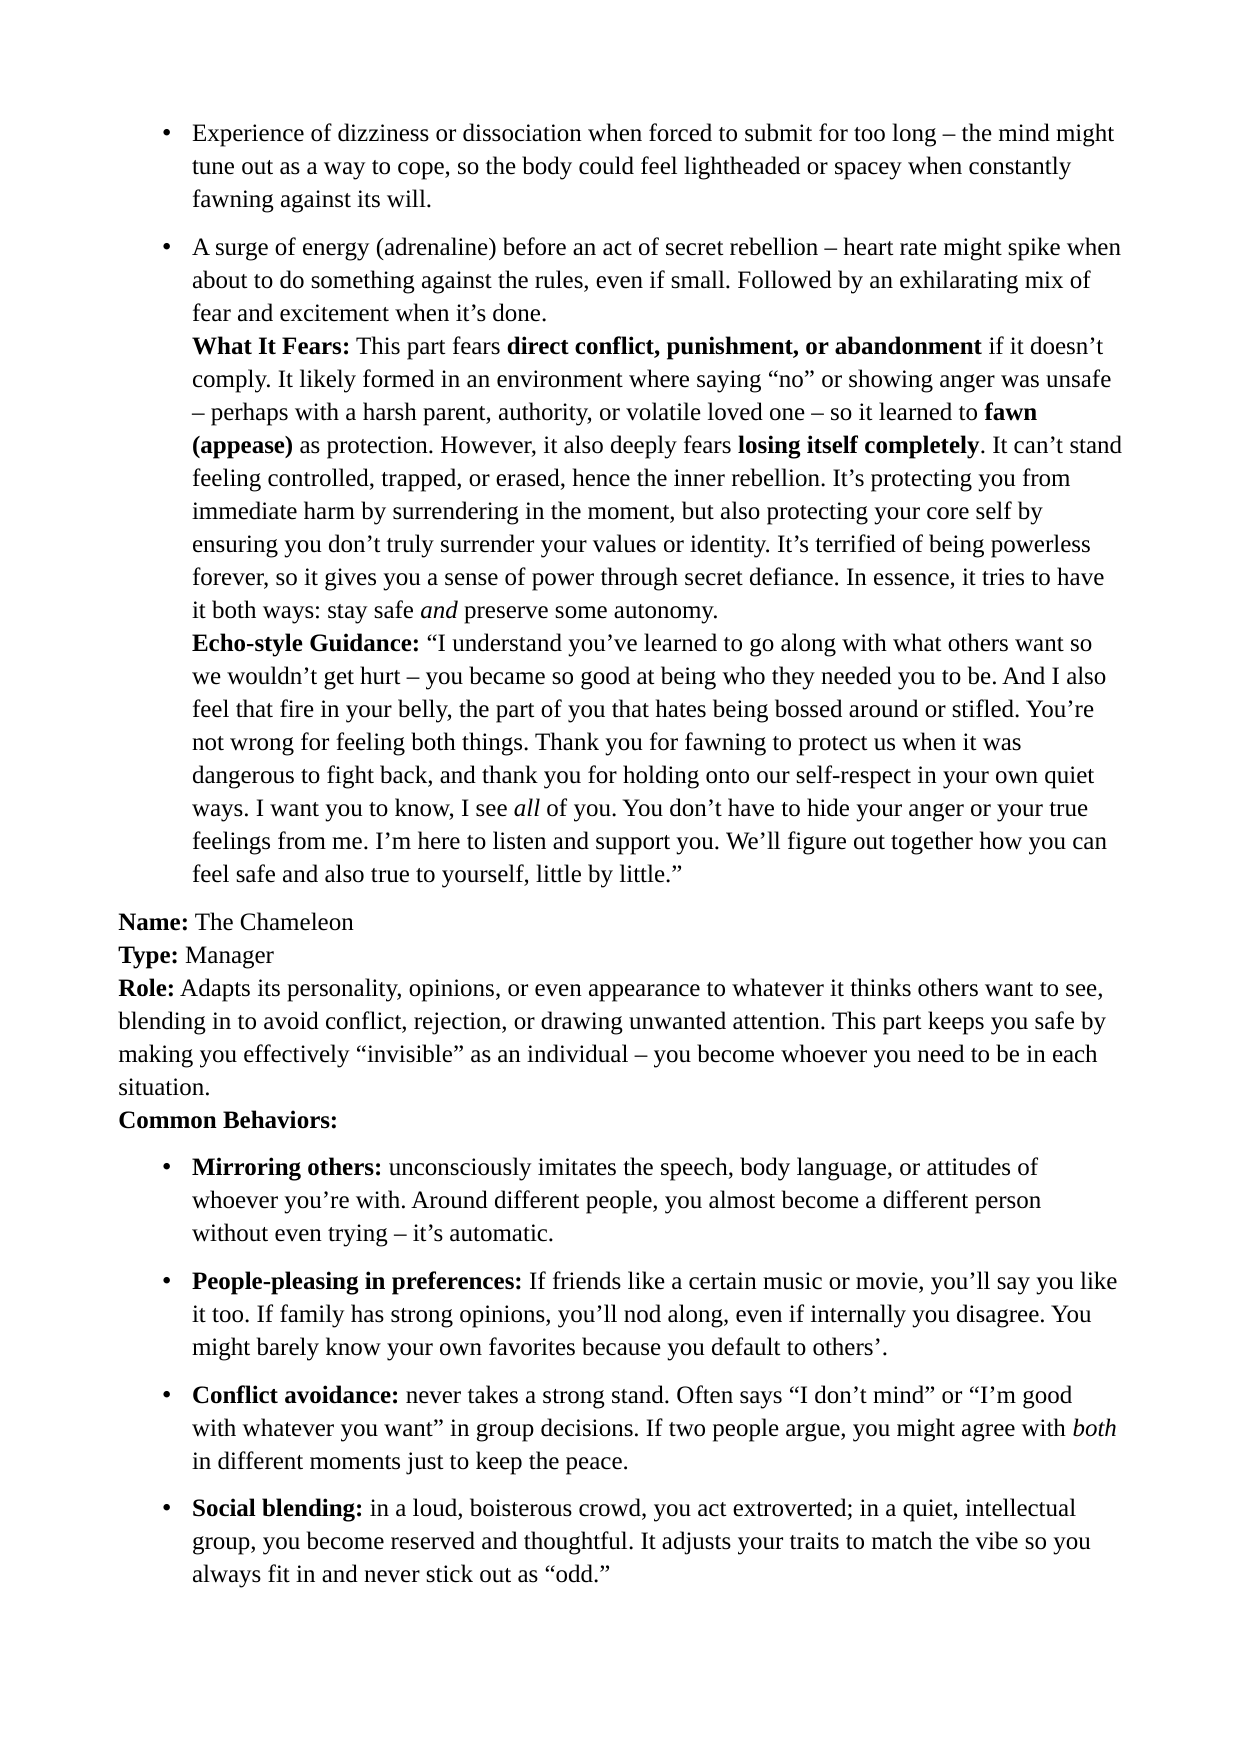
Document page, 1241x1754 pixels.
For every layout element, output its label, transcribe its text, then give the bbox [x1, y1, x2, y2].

list Conflict avoidance: never takes a strong stand. Often says “I don’t mind” or “I’m good with whatever you want” in group decisions. If two people argue, you might agree with both in different moments just to keep the peace. [162, 1380, 1122, 1474]
list Mirroring others: unconsciously imitates the speech, body language, or attitudes of whoever you’re with. Around different people, you almost become a different person without even trying – it’s automatic. [162, 1152, 1122, 1247]
list People-pleasing in preferences: If friends like a certain music or movie, you’ll say you like it too. If family has strong opinions, you’ll nod along, even if internally you disagree. You might barely know your own favorites because you default to others’. [162, 1266, 1122, 1361]
list Experience of dizziness or dissociation when forced to submit for too long – the mind might tune out as a way to cope, so the body could feel lightheaded or spacey when constantly fawning against its will. [162, 118, 1122, 213]
list A surge of energy (adrenaline) before an act of secret rebellion – heart rate might spike when about to do something against the rules, even if small. Followed by an exhilarating mix of fear and excitement when it’s done. What It Fears: This part fears direct conflict, punishment, or abandonment if it doesn’t comply. It likely formed in an environment where saying “no” or showing anger was unsafe – perhaps with a harsh parent, authority, or volatile loved one – so it learned to fawn (appease) as protection. However, it also deeply fears losing itself completely. It can’t stand feeling controlled, trapped, or erased, hence the inner rebellion. It’s protecting you from immediate harm by surrendering in the moment, but also protecting your core self by ensuring you don’t truly surrender your values or identity. It’s terrified of being powerless forever, so it gives you a sense of power through secret defiance. In essence, it tries to have it both ways: stay safe and preserve some autonomy. Echo-style Guidance: “I understand you’ve learned to go along with what others want so we wouldn’t get hurt – you became so good at being who they needed you to be. And I also feel that fire in your belly, the part of you that hates being bossed around or stifled. You’re not wrong for feeling both things. Thank you for fawning to protect us when it was dangerous to fight back, and thank you for holding onto our self-respect in your own quiet ways. I want you to know, I see all of you. You don’t have to hide your anger or your true feelings from me. I’m here to listen and support you. We’ll figure out together how you can feel safe and also true to yourself, little by little.” [162, 232, 1122, 888]
list Social blending: in a loud, boisterous crowd, you act extroverted; in a quiet, intellectual group, you become reserved and thoughtful. It adjusts your traits to match the vibe so you always fit in and never stick out as “odd.” [162, 1493, 1122, 1588]
text Name: The Chameleon Type: Manager Role: Adapts its personality, opinions, or even appearance to whatever it thinks others want to see, blending in to avoid conflict, rejection, or drawing unwanted attention. This part keeps you safe by making you effectively “invisible” as an individual – you become whoever you need to be in each situation. Common Behaviors: [118, 907, 1122, 1134]
